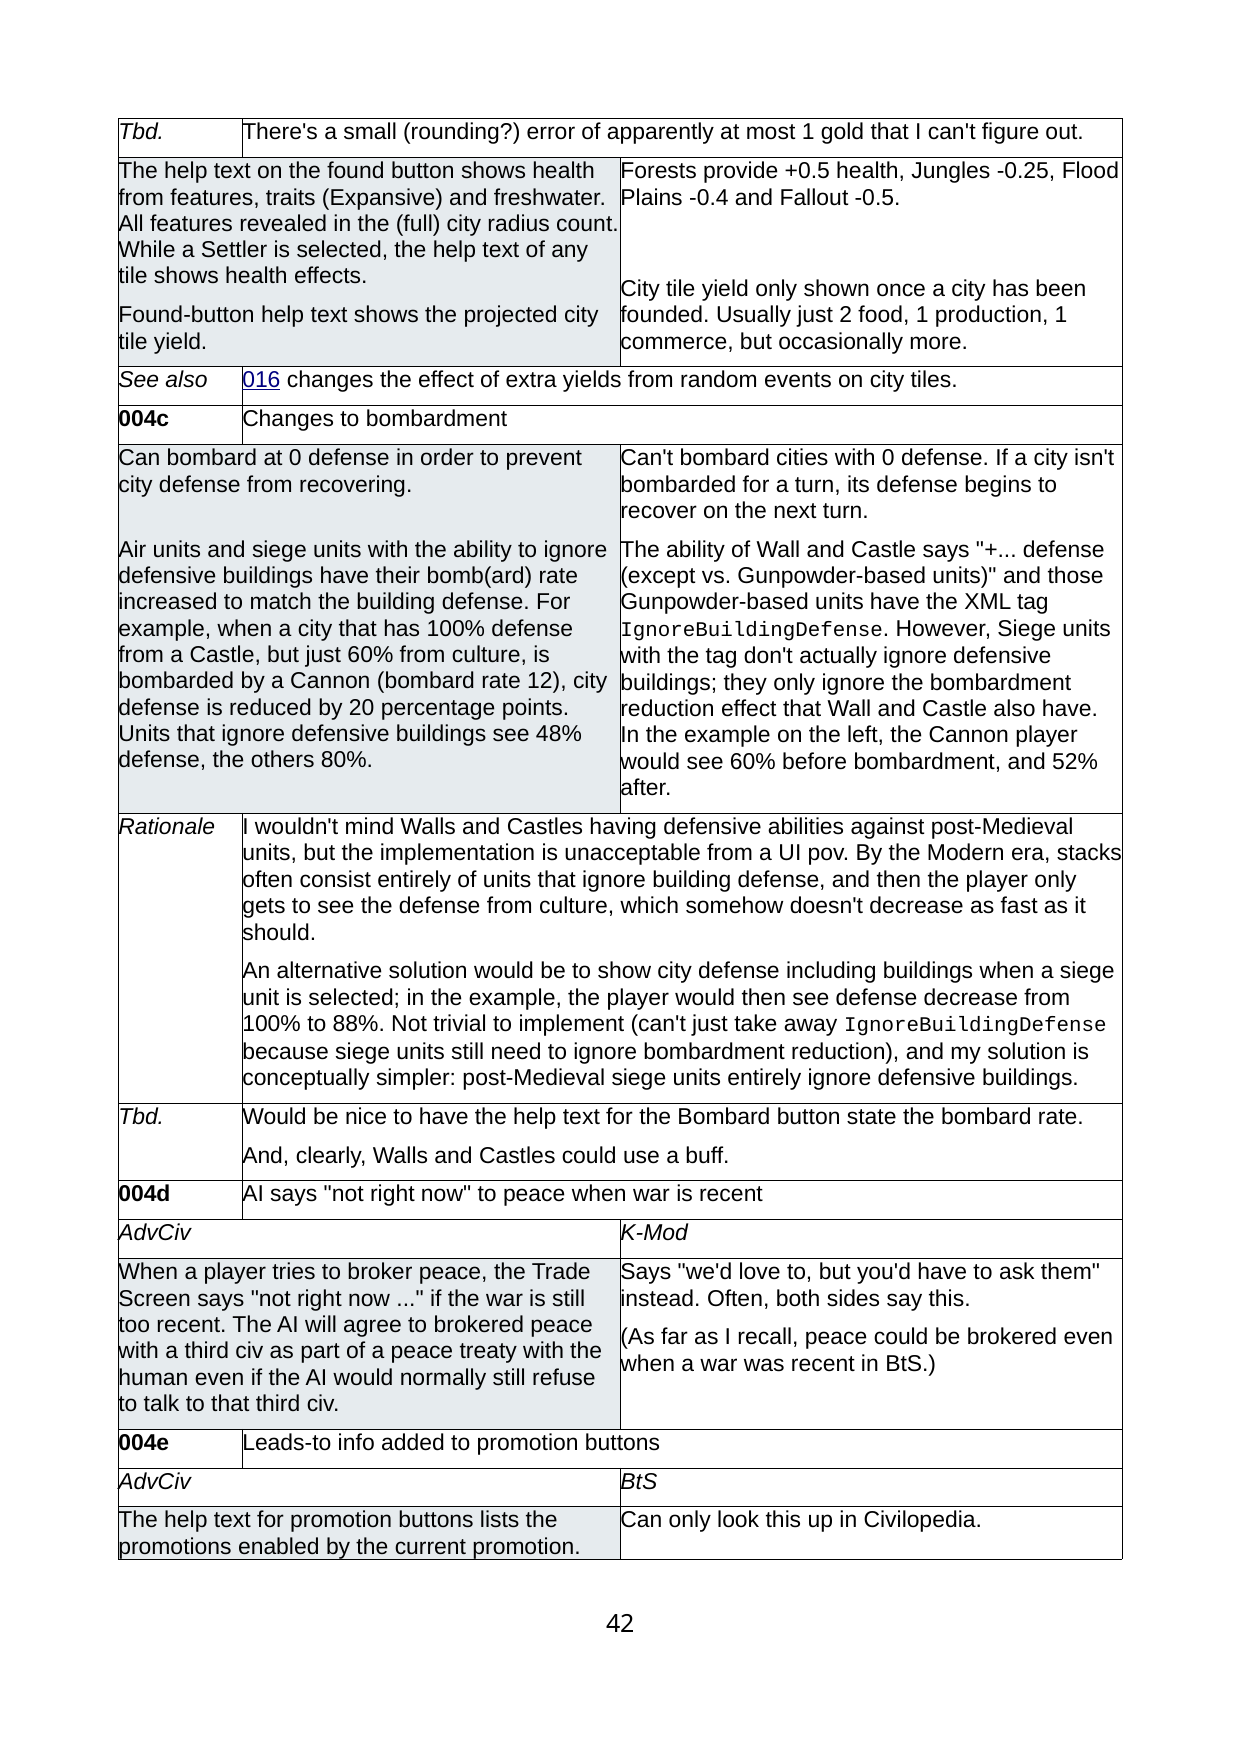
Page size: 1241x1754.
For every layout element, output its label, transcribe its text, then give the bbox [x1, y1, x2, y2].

table_cell AdvCiv [119, 1220, 620, 1258]
table_cell AdvCiv [119, 1469, 620, 1506]
table_cell There's a small (rounding?) error of apparently at most 1 gold that I can't figure out. [243, 119, 1122, 157]
table_cell K-Mod [621, 1220, 1122, 1258]
table_cell Tbd. [119, 119, 242, 157]
table_cell See also [119, 367, 242, 405]
table_cell Can only look this up in Civilopedia. [621, 1507, 1122, 1559]
table_cell The help text for promotion buttons lists the promotions enabled by the current promotion. [119, 1507, 620, 1559]
table_cell Can't bombard cities with 0 defense. If a city isn't bombarded for a turn, its defense begins to recover on the next turn. The ability of Wall and Castle says "+... defense (except vs. Gunpowder-based units)" and those Gunpowder-based units have the XML tag IgnoreBuildingDefense. However, Siege units with the tag don't actually ignore defensive buildings; they only ignore the bombardment reduction effect that Wall and Castle also have. In the example on the left, the Cannon player would see 60% before bombardment, and 52% after. [621, 445, 1122, 813]
table_cell Forests provide +0.5 health, Jungles -0.25, Flood Plains -0.4 and Fallout -0.5. City tile yield only shown once a city has been founded. Usually just 2 food, 1 production, 1 commerce, but occasionally more. [621, 158, 1122, 366]
table_cell AI says "not right now" to peace when war is recent [243, 1181, 1122, 1219]
table_cell BtS [621, 1469, 1122, 1506]
table_cell Rationale [119, 814, 242, 1103]
table_cell Changes to bombardment [243, 406, 1122, 444]
table_cell 016 changes the effect of extra yields from random events on city tiles. [243, 367, 1122, 405]
table_cell 004c [119, 406, 242, 444]
table_cell When a player tries to broker peace, the Trade Screen says "not right now ..." if the war is still too recent. The AI will agree to brokered peace with a third civ as part of a peace treaty with the human even if the AI would normally still refuse to talk to that third civ. [119, 1259, 620, 1429]
table_cell The help text on the found button shows health from features, traits (Expansive) and freshwater. All features revealed in the (full) city radius count. While a Settler is selected, the help text of any tile shows health effects. Found-button help text shows the projected city tile yield. [119, 158, 620, 366]
table_cell I wouldn't mind Walls and Castles having defensive abilities against post-Medieval units, but the implementation is unacceptable from a UI pov. By the Modern era, stacks often consist entirely of units that ignore building defense, and then the player only gets to see the defense from culture, which somehow doesn't decrease as fast as it should. An alternative solution would be to show city defense including buildings when a siege unit is selected; in the example, the player would then see defense decrease from 100% to 88%. Not trivial to implement (can't just take away IgnoreBuildingDefense because siege units still need to ignore bombardment reduction), and my solution is conceptually simpler: post-Medieval siege units entirely ignore defensive buildings. [243, 814, 1122, 1103]
table_cell Can bombard at 0 defense in order to prevent city defense from recovering. Air units and siege units with the ability to ignore defensive buildings have their bomb(ard) rate increased to match the building defense. For example, when a city that has 100% defense from a Castle, but just 60% from culture, is bombarded by a Cannon (bombard rate 12), city defense is reduced by 20 percentage points. Units that ignore defensive buildings see 48% defense, the others 80%. [119, 445, 620, 813]
table_cell 004e [119, 1430, 242, 1467]
table_cell Would be nice to have the help text for the Bombard button state the bombard rate. And, clearly, Walls and Castles could use a buff. [243, 1104, 1122, 1180]
table_cell Tbd. [119, 1104, 242, 1180]
table_cell Leads-to info added to promotion buttons [243, 1430, 1122, 1467]
table_cell 004d [119, 1181, 242, 1219]
table_cell Says "we'd love to, but you'd have to ask them" instead. Often, both sides say this. (As far as I recall, peace could be brokered even when a war was recent in BtS.) [621, 1259, 1122, 1429]
